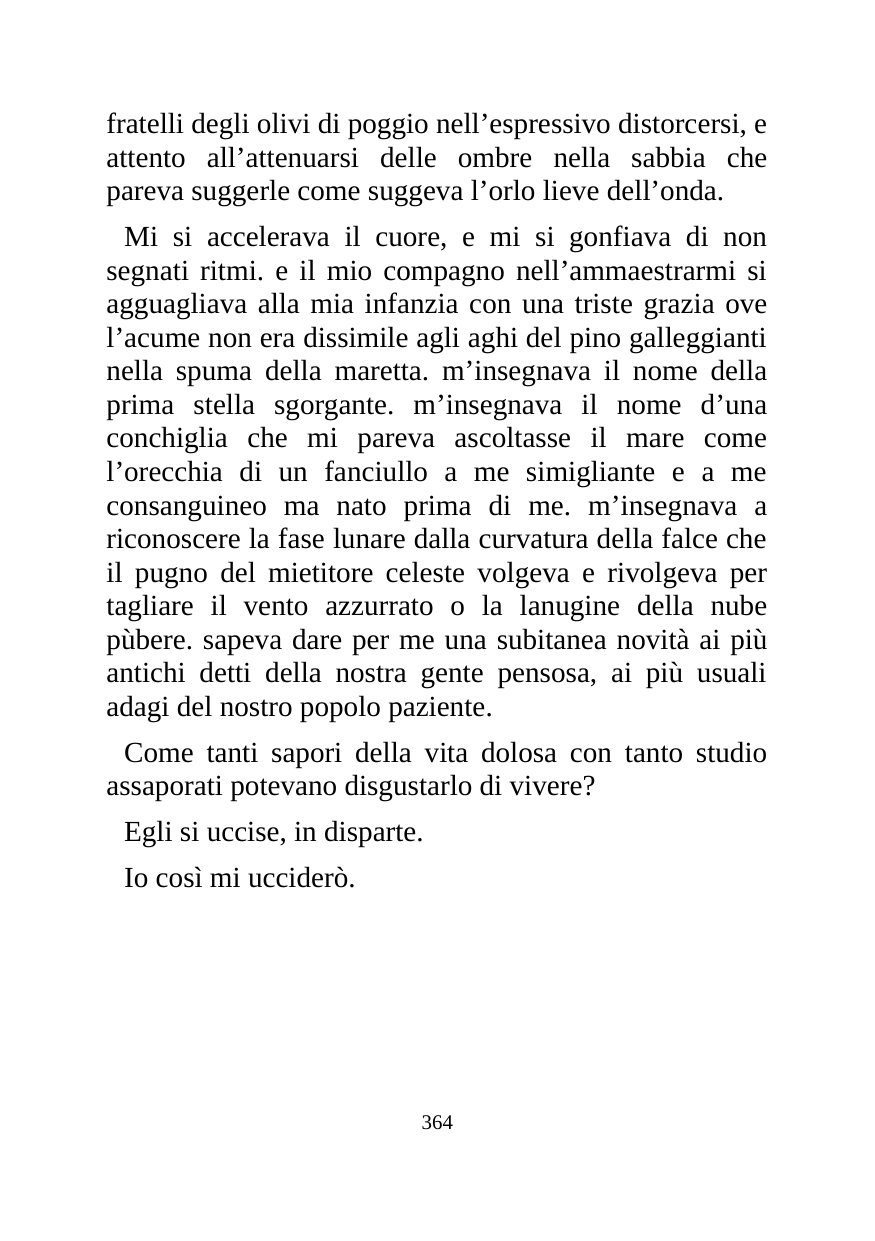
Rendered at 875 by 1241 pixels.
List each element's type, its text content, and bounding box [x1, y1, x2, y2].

text Io così mi ucciderò. [106, 861, 768, 894]
text Mi si accelerava il cuore, e mi si gonfiava di non segnati ritmi. e il mio compagno nell’ammaestrarmi si agguagliava alla mia infanzia con una triste grazia ove l’acume non era dissimile agli aghi del pino galleggianti nella spuma della maretta. m’insegnava il nome della prima stella sgorgante. m’insegnava il nome d’una conchiglia che mi pareva ascoltasse il mare come l’orecchia di un fanciullo a me simigliante e a me consanguineo ma nato prima di me. m’insegnava a riconoscere la fase lunare dalla curvatura della falce che il pugno del mietitore celeste volgeva e rivolgeva per tagliare il vento azzurrato o la lanugine della nube pùbere. sapeva dare per me una subitanea novità ai più antichi detti della nostra gente pensosa, ai più usuali adagi del nostro popolo paziente. [106, 219, 768, 722]
text fratelli degli olivi di poggio nell’espressivo distorcersi, e attento all’attenuarsi delle ombre nella sabbia che pareva suggerle come suggeva l’orlo lieve dell’onda. [106, 106, 768, 207]
text Come tanti sapori della vita dolosa con tanto studio assaporati potevano disgustarlo di vivere? [106, 735, 768, 802]
text Egli si uccise, in disparte. [106, 814, 768, 848]
